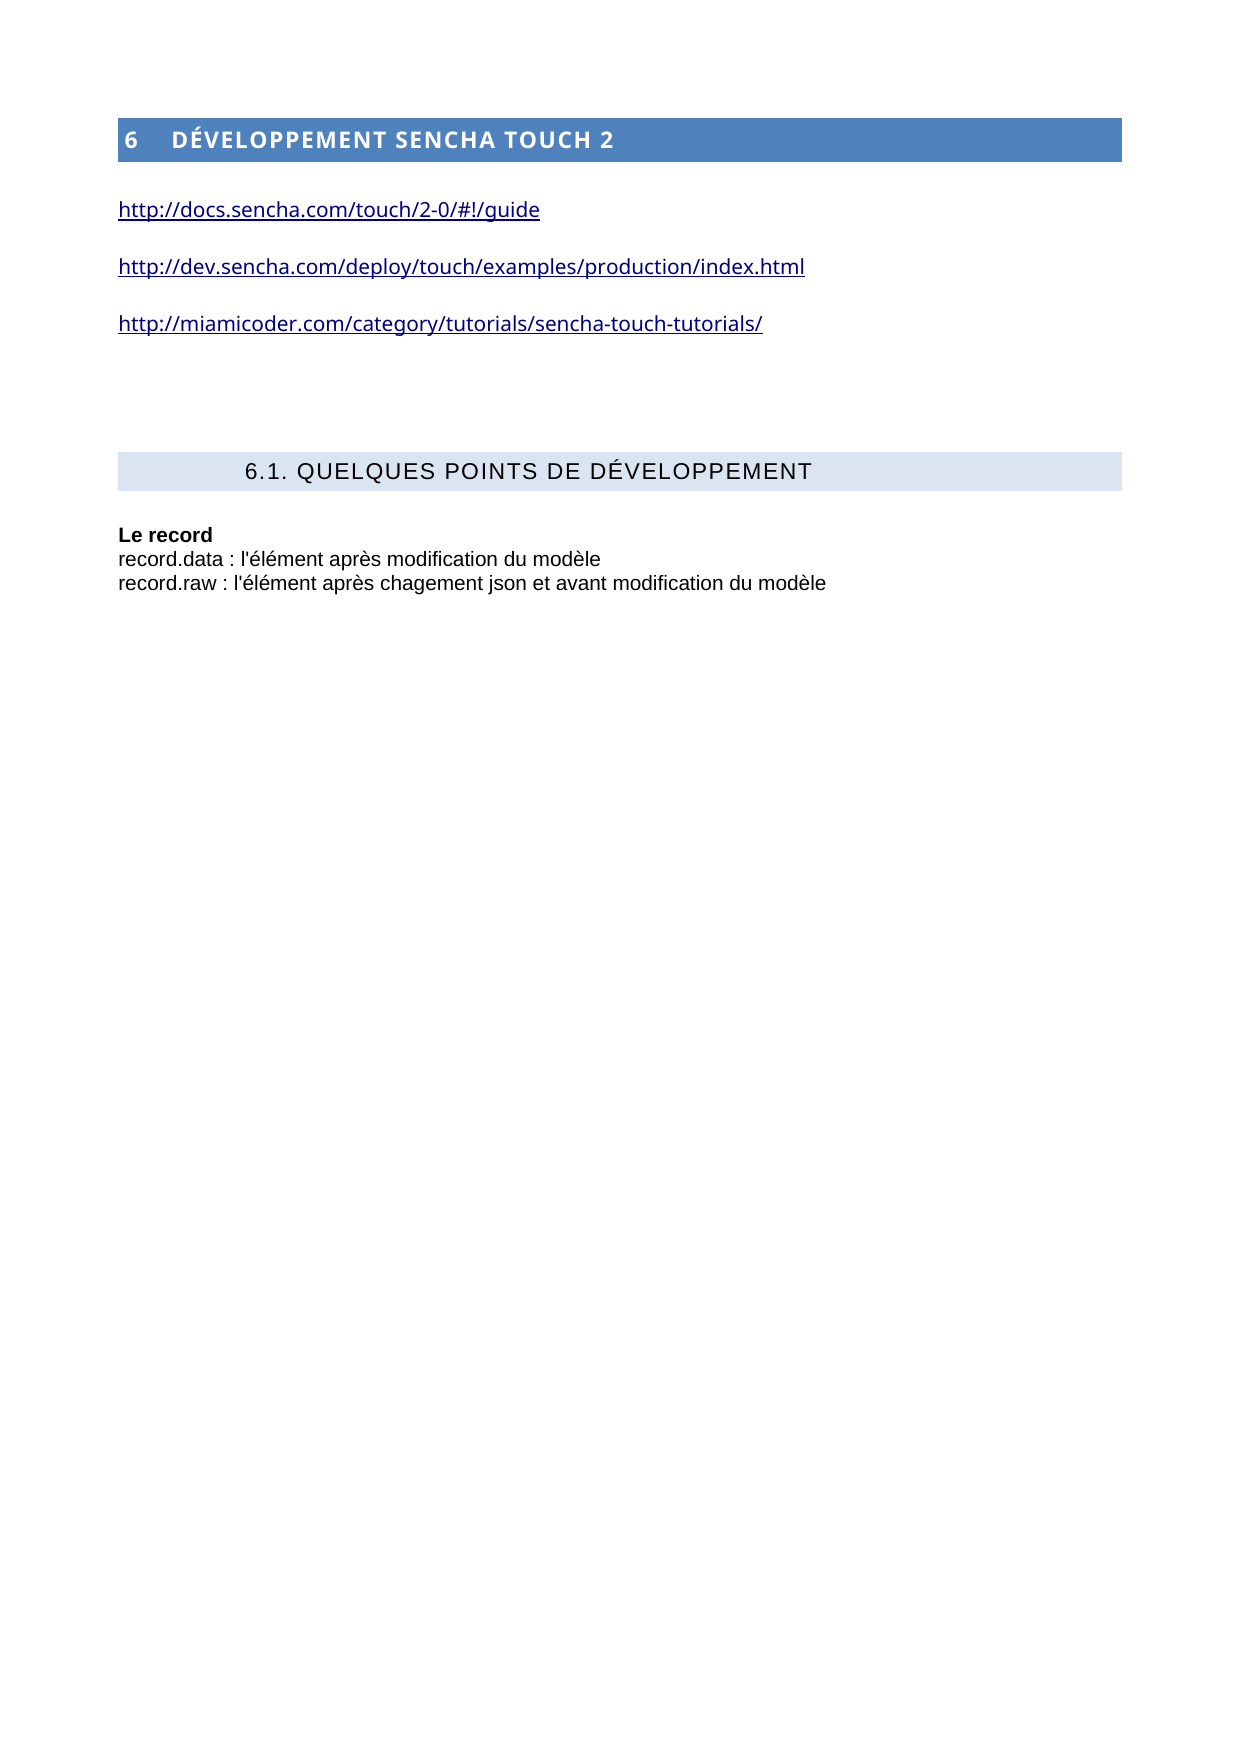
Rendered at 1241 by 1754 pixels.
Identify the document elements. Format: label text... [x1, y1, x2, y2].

text http://dev.sencha.com/deploy/touch/examples/production/index.html [118, 252, 1122, 280]
subtitle 6.1. Quelques points de développement [124, 458, 1116, 484]
text Le record [118, 523, 1122, 547]
text http://miamicoder.com/category/tutorials/sencha-touch-tutorials/ [118, 309, 1122, 337]
text record.data : l'élément après modification du modèle [118, 547, 1122, 571]
text http://docs.sencha.com/touch/2-0/#!/guide [118, 195, 1122, 223]
subtitle Développement Sencha Touch 2 [124, 124, 1116, 156]
text record.raw : l'élément après chagement json et avant modification du modèle [118, 571, 1122, 595]
